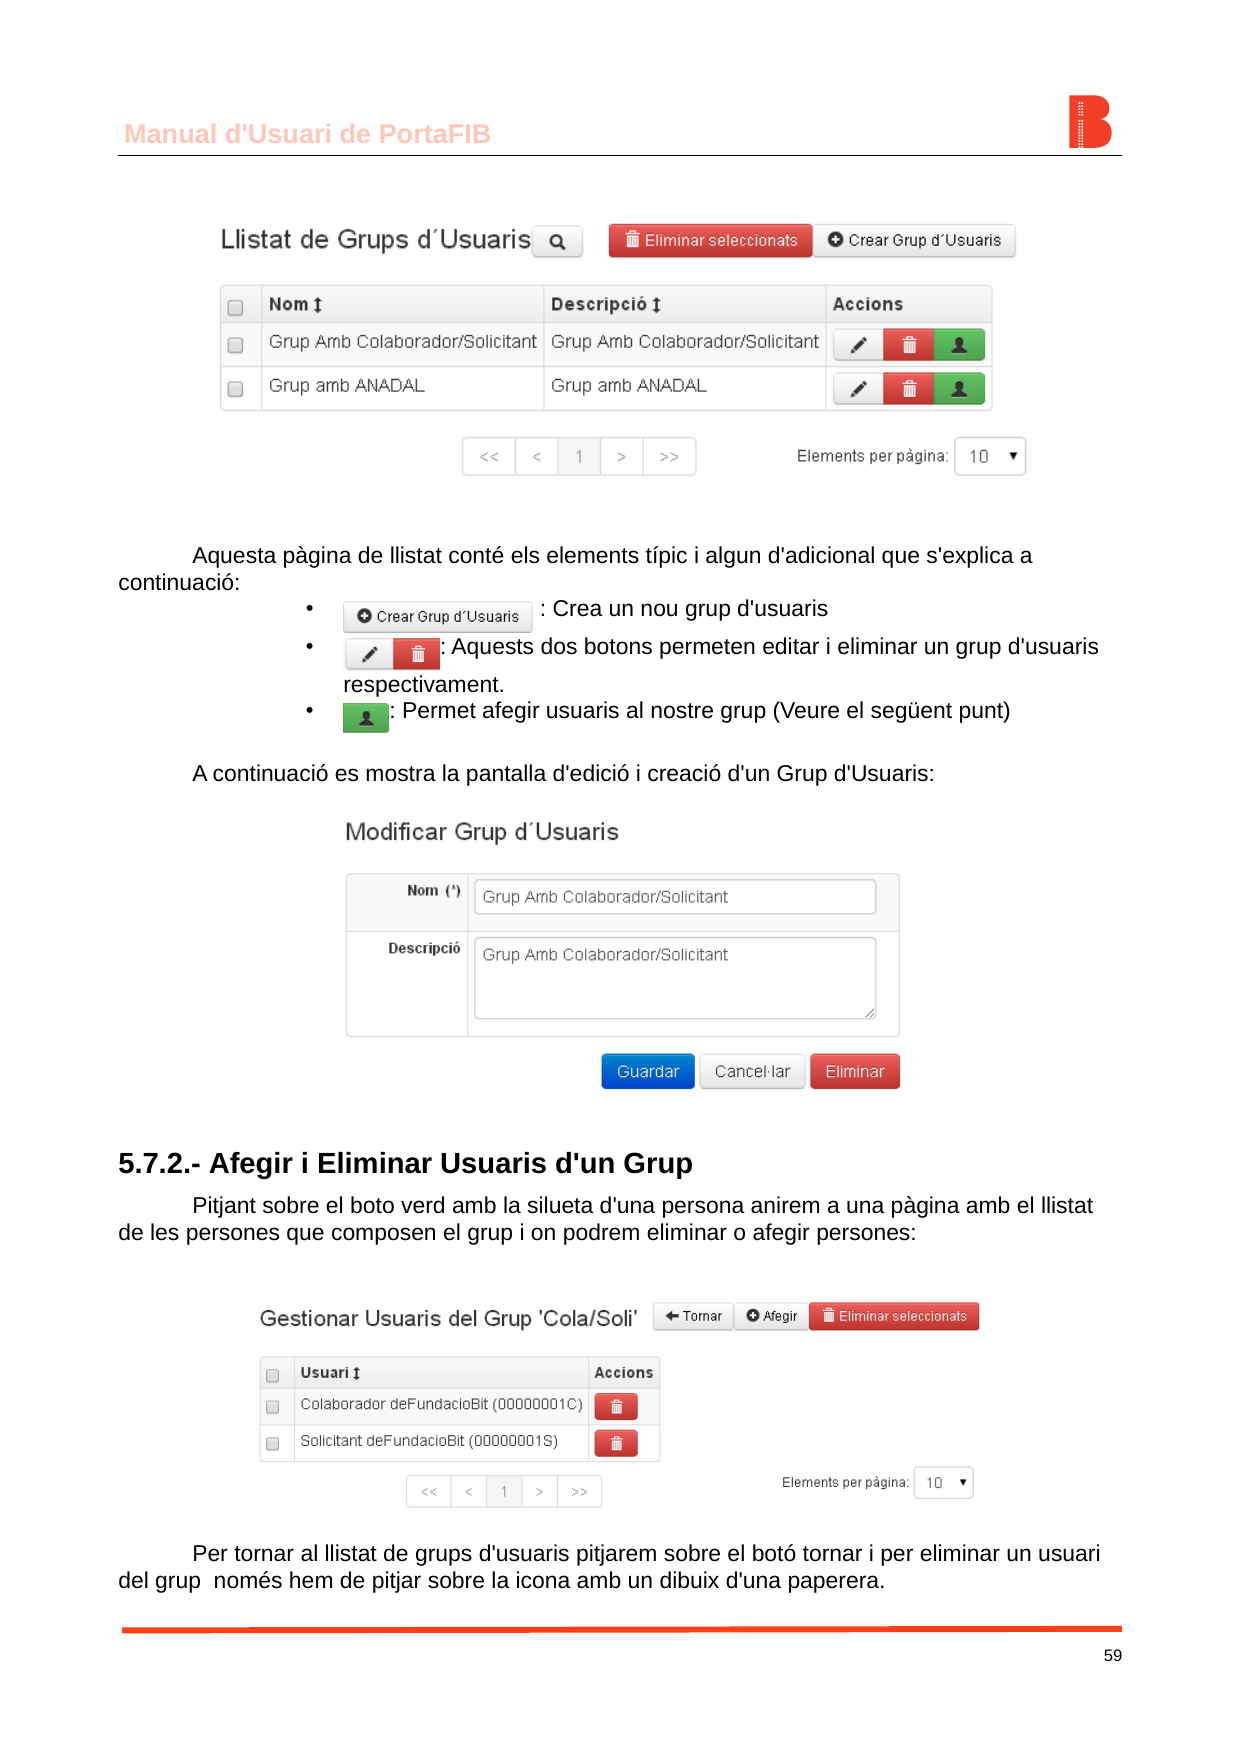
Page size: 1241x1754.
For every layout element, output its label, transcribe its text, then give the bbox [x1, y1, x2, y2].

text Pitjant sobre el boto verd amb la silueta d'una persona anirem a una pàgina amb el llistat de les persones que composen el grup i on podrem eliminar o afegir persones: [118, 1192, 1122, 1245]
picture [343, 637, 440, 671]
text A continuació es mostra la pantalla d'edició i creació d'un Grup d'Usuaris: [118, 760, 1122, 787]
picture [334, 813, 906, 1095]
subtitle Afegir i Eliminar Usuaris d'un Grup [118, 1146, 1122, 1180]
picture [202, 215, 1038, 490]
list : Permet afegir usuaris al nostre grup (Veure el següent punt) [306, 697, 1122, 734]
picture [1063, 94, 1117, 150]
text Aquesta pàgina de llistat conté els elements típic i algun d'adicional que s'explica a continuació: [118, 542, 1122, 595]
picture [343, 703, 389, 734]
picture [251, 1297, 989, 1514]
picture [343, 600, 534, 633]
list : Crea un nou grup d'usuaris [306, 595, 1122, 633]
list : Aquests dos botons permeten editar i eliminar un grup d'usuaris respectivament. [306, 633, 1122, 697]
text Per tornar al llistat de grups d'usuaris pitjarem sobre el botó tornar i per eliminar un usuari del grup només hem de pitjar sobre la icona amb un dibuix d'una paperera. [118, 1540, 1122, 1593]
